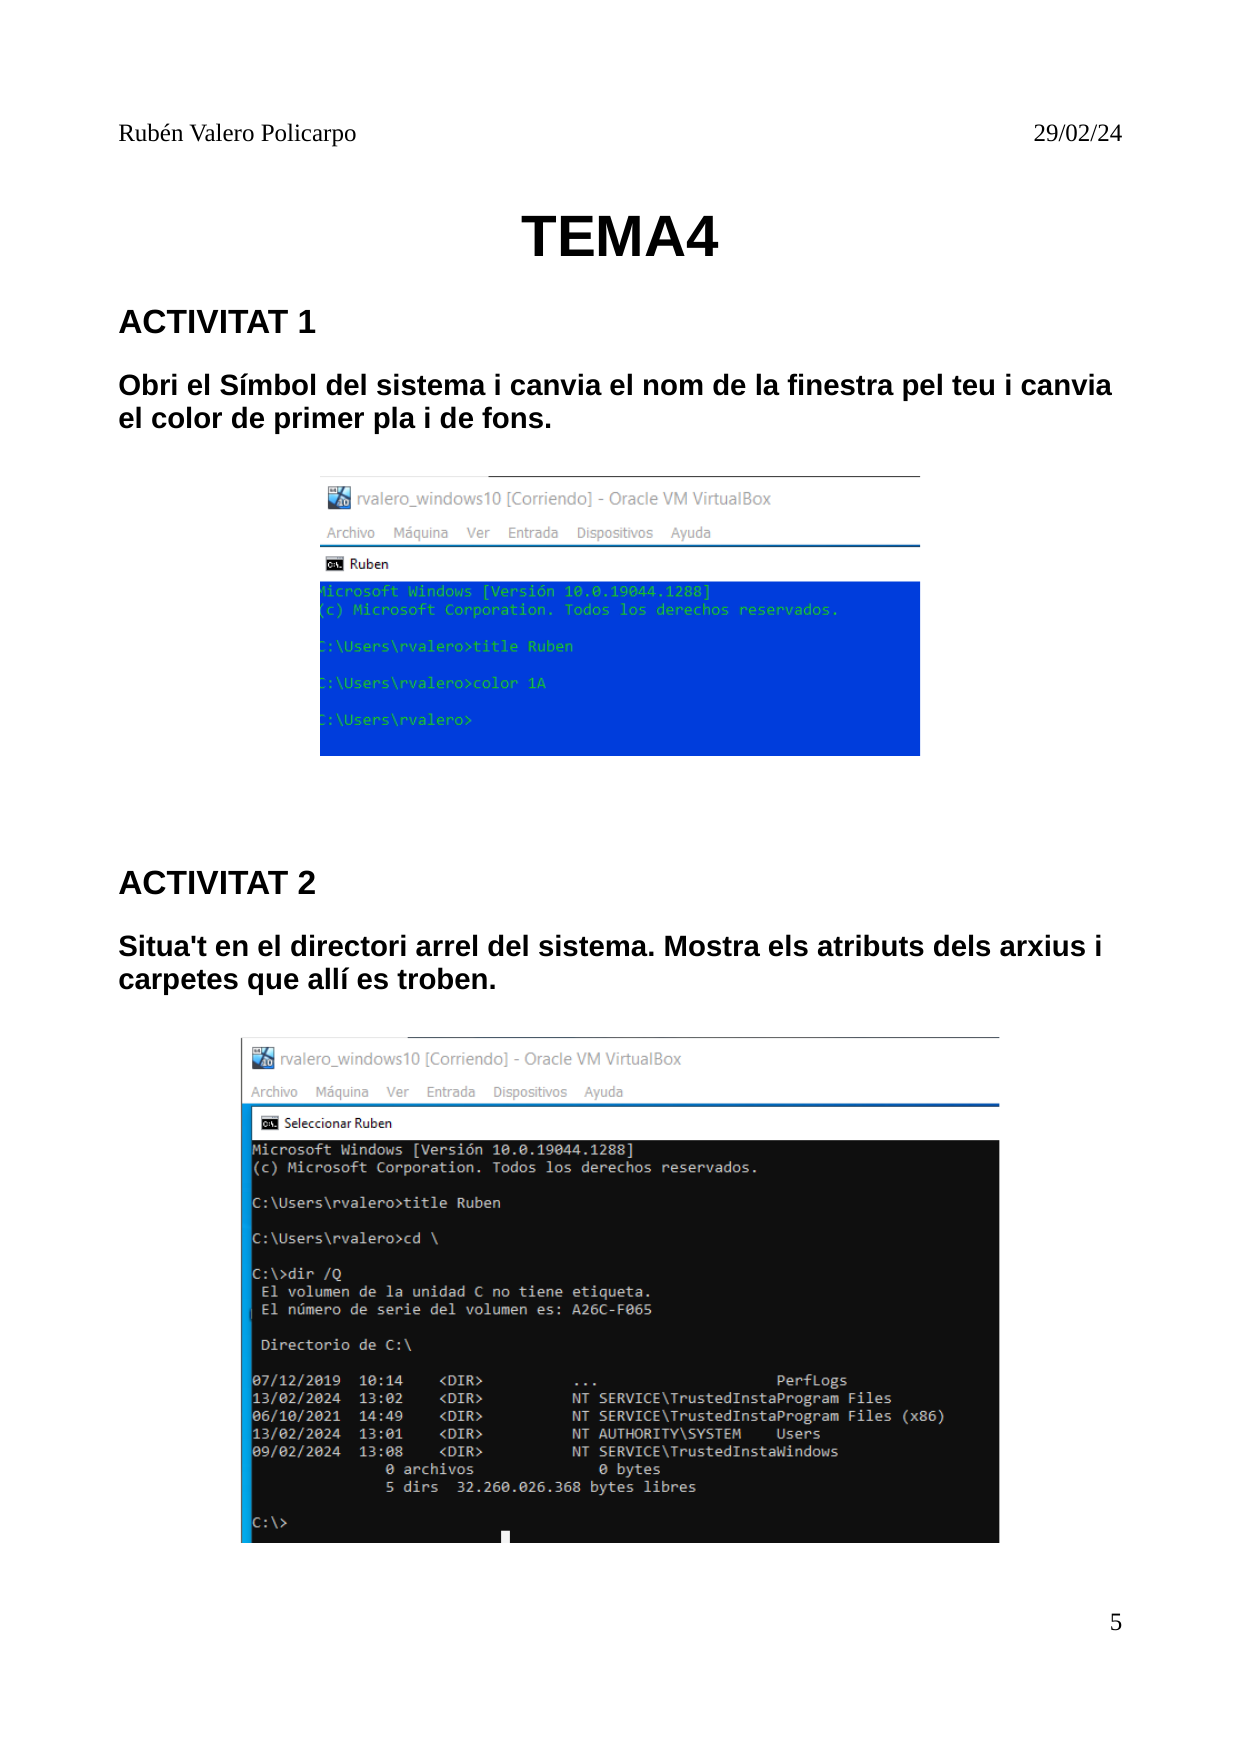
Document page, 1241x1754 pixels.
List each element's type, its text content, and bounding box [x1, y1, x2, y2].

subtitle ACTIVITAT 2 [118, 863, 1122, 901]
picture [240, 1037, 1000, 1543]
title TEMA4 [118, 201, 1122, 268]
subtitle Situa't en el directori arrel del sistema. Mostra els atributs dels arxius i carpetes que allí es troben. [118, 928, 1122, 996]
picture [320, 476, 921, 756]
subtitle ACTIVITAT 1 [118, 302, 1122, 340]
subtitle Obri el Símbol del sistema i canvia el nom de la finestra pel teu i canvia el color de primer pla i de fons. [118, 367, 1122, 435]
